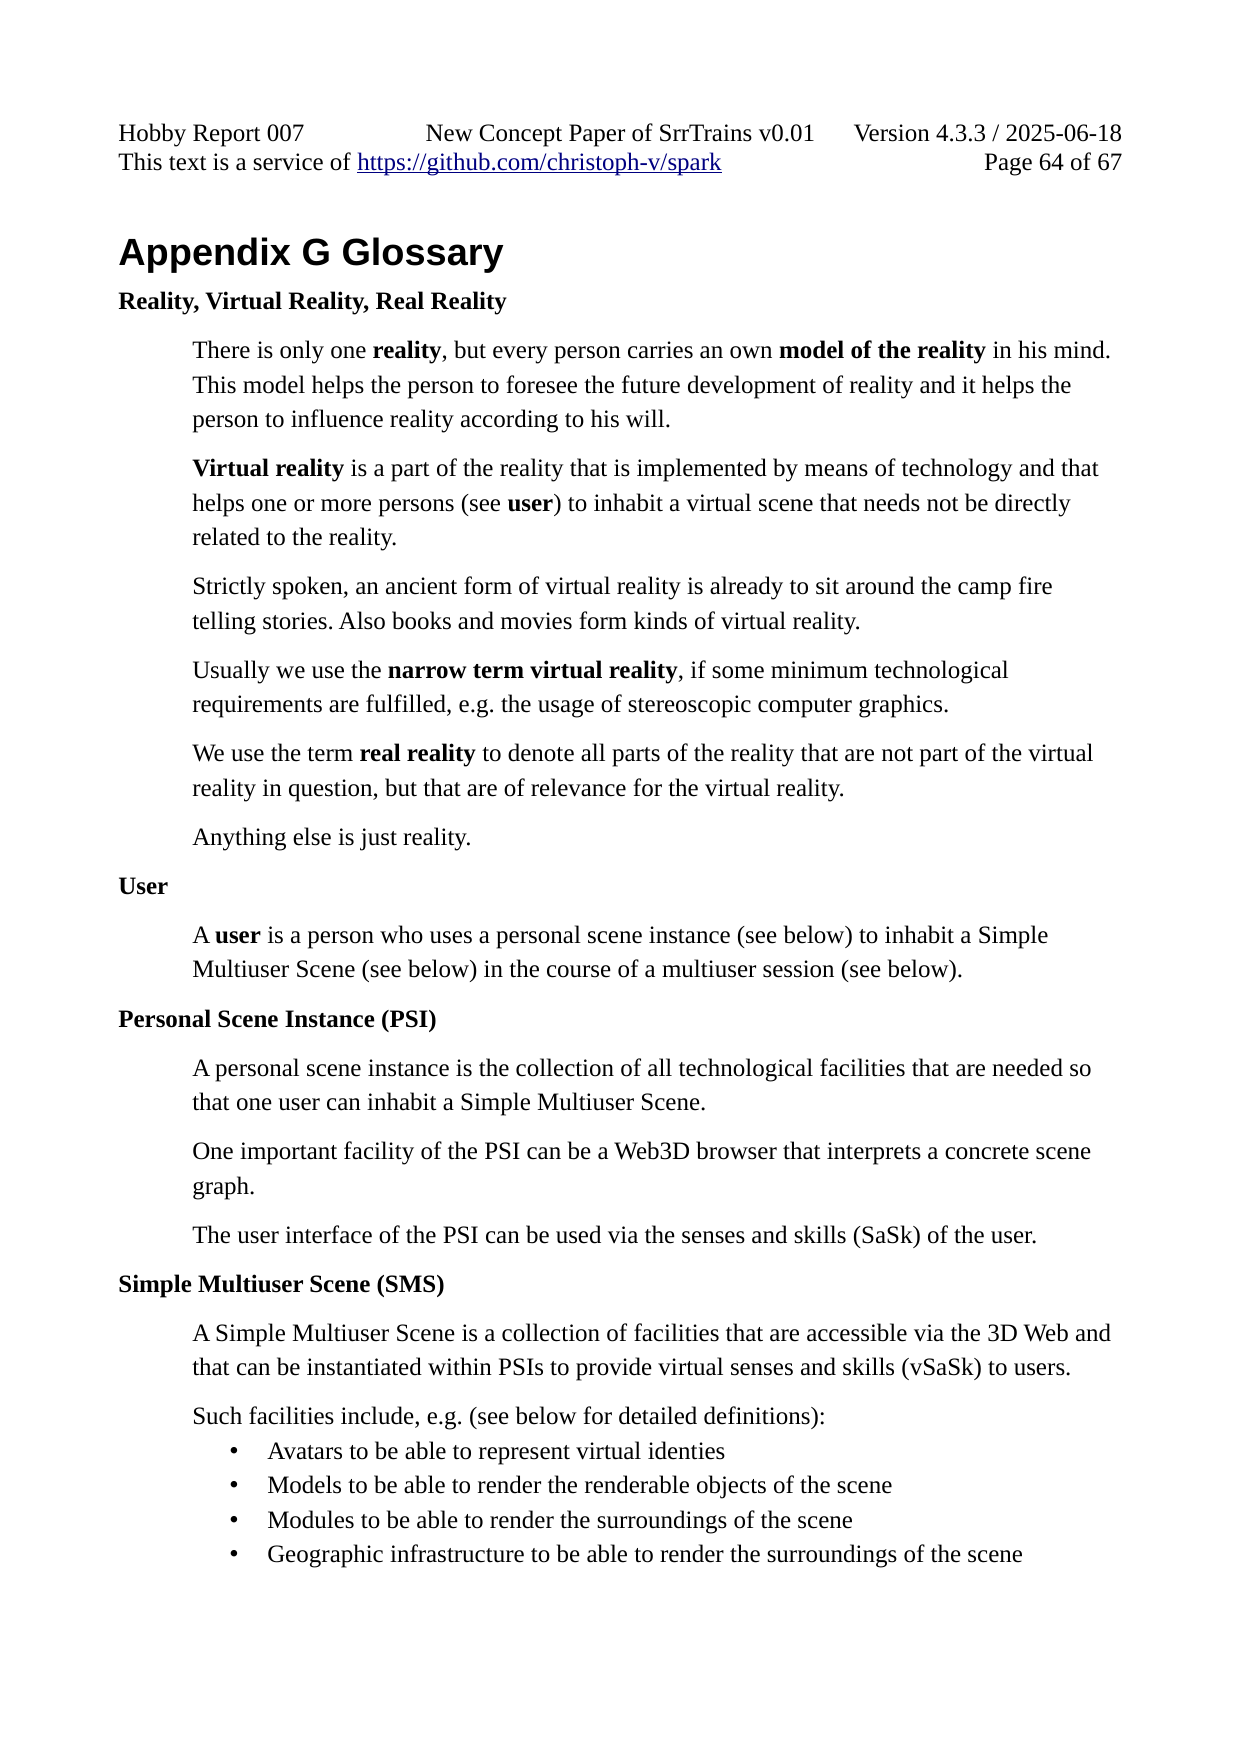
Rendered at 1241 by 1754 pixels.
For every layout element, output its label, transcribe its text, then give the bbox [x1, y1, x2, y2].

list Avatars to be able to represent virtual identies [229, 1436, 1122, 1465]
text Anything else is just reality. [192, 822, 1122, 851]
text One important facility of the PSI can be a Web3D browser that interprets a concrete scene graph. [192, 1136, 1122, 1199]
text Usually we use the narrow term virtual reality, if some minimum technological requirements are fulfilled, e.g. the usage of stereoscopic computer graphics. [192, 655, 1122, 718]
text Personal Scene Instance (PSI) [118, 1004, 1122, 1032]
text The user interface of the PSI can be used via the senses and skills (SaSk) of the user. [192, 1220, 1122, 1248]
text Reality, Virtual Reality, Real Reality [118, 286, 1122, 315]
list Modules to be able to render the surroundings of the scene [229, 1505, 1122, 1534]
text Virtual reality is a part of the reality that is implemented by means of technology and that helps one or more persons (see user) to inhabit a virtual scene that needs not be directly related to the reality. [192, 453, 1122, 551]
text There is only one reality, but every person carries an own model of the reality in his mind. This model helps the person to foresee the future development of reality and it helps the person to influence reality according to his will. [192, 335, 1122, 433]
text Such facilities include, e.g. (see below for detailed definitions): [192, 1401, 1122, 1430]
text A personal scene instance is the collection of all technological facilities that are needed so that one user can inhabit a Simple Multiuser Scene. [192, 1053, 1122, 1116]
subtitle Appendix G Glossary [118, 230, 1122, 274]
text A user is a person who uses a personal scene instance (see below) to inhabit a Simple Multiuser Scene (see below) in the course of a multiuser session (see below). [192, 920, 1122, 983]
text We use the term real reality to denote all parts of the reality that are not part of the virtual reality in question, but that are of relevance for the virtual reality. [192, 738, 1122, 802]
text A Simple Multiuser Scene is a collection of facilities that are accessible via the 3D Web and that can be instantiated within PSIs to provide virtual senses and skills (vSaSk) to users. [192, 1318, 1122, 1381]
text Simple Multiuser Scene (SMS) [118, 1269, 1122, 1298]
text User [118, 871, 1122, 900]
list Models to be able to render the renderable objects of the scene [229, 1470, 1122, 1499]
list Geographic infrastructure to be able to render the surroundings of the scene [229, 1539, 1122, 1568]
text Strictly spoken, an ancient form of virtual reality is already to sit around the camp fire telling stories. Also books and movies form kinds of virtual reality. [192, 571, 1122, 634]
